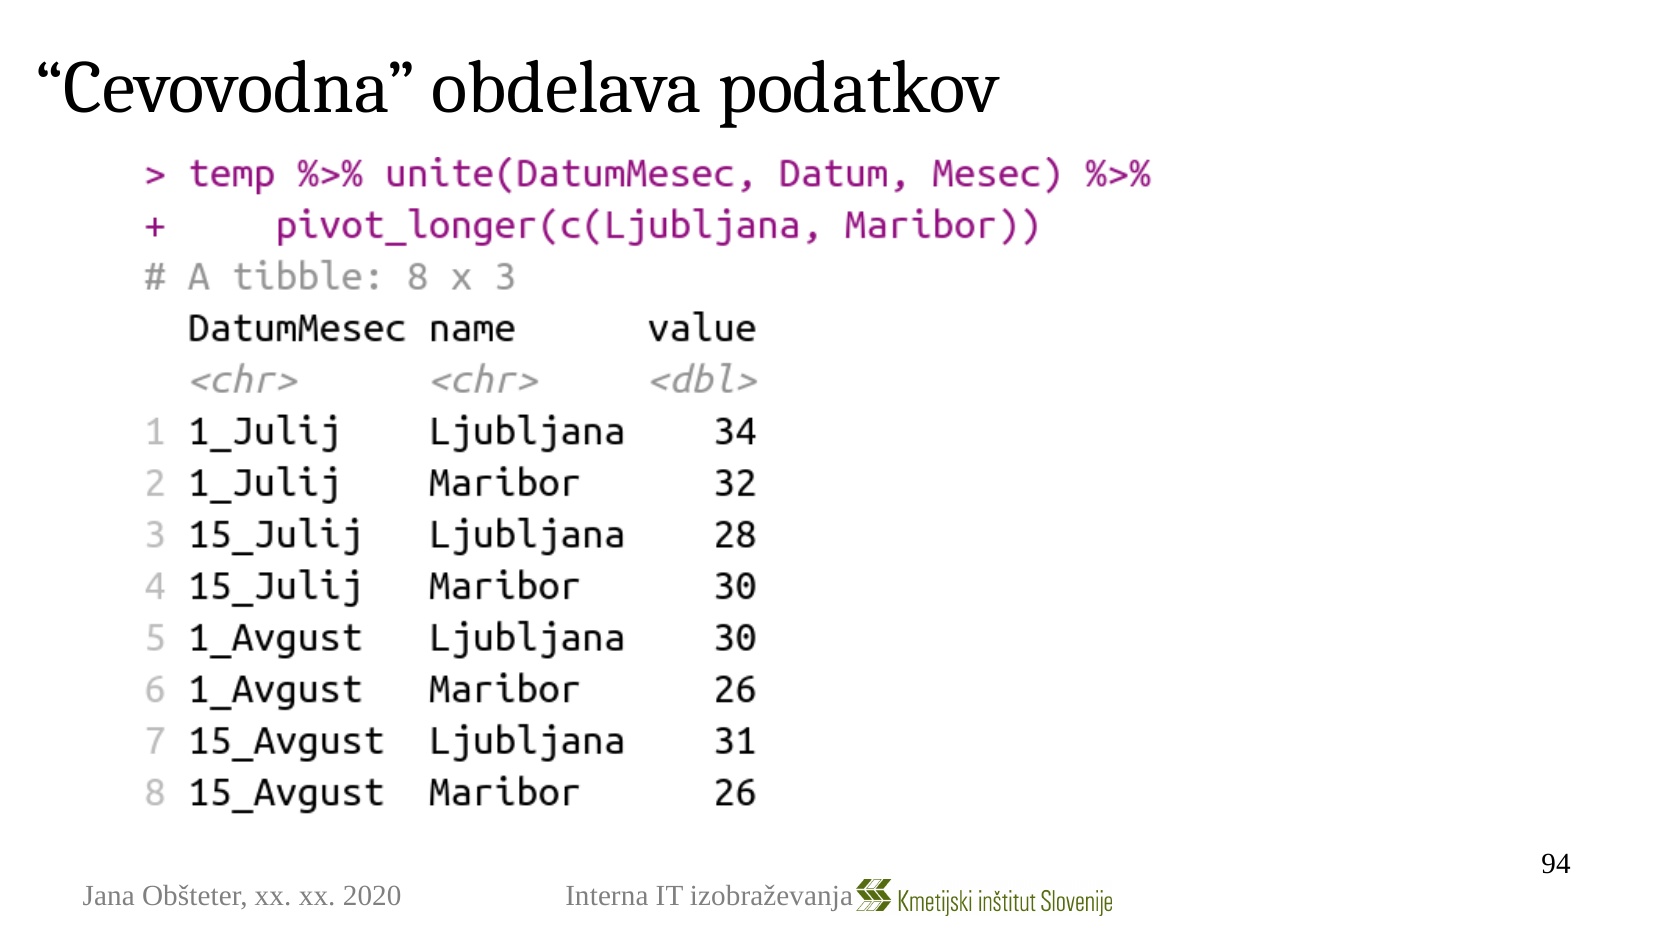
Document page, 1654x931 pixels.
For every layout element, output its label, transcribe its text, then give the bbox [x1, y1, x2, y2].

title “Cevovodna” obdelava podatkov [35, 21, 1524, 154]
picture [856, 879, 1112, 916]
picture [135, 157, 1170, 815]
